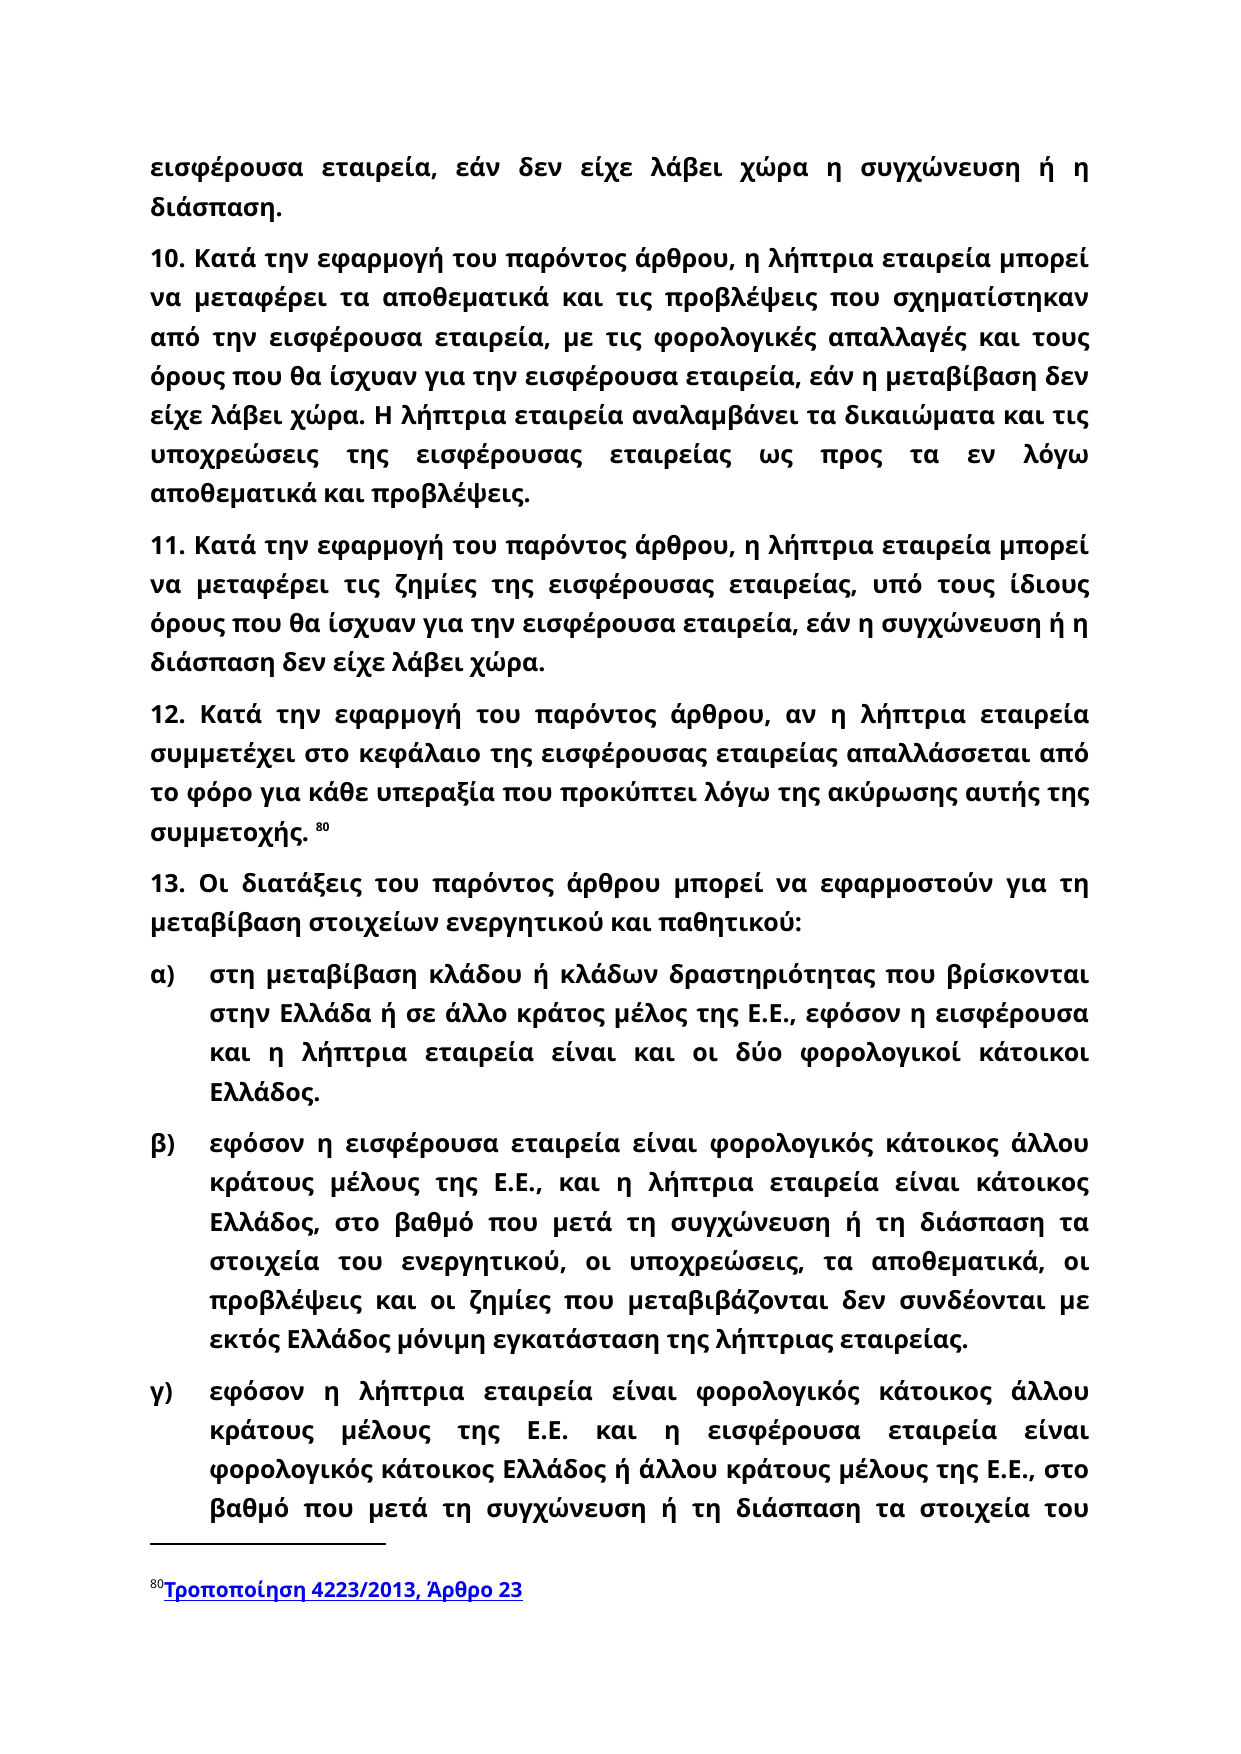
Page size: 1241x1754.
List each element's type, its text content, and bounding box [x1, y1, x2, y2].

text 11. Κατά την εφαρμογή του παρόντος άρθρου, η λήπτρια εταιρεία μπορεί να μεταφέρει τις ζημίες της εισφέρουσας εταιρείας, υπό τους ίδιους όρους που θα ίσχυαν για την εισφέρουσα εταιρεία, εάν η συγχώνευση ή η διάσπαση δεν είχε λάβει χώρα. [150, 527, 1090, 679]
text 12. Κατά την εφαρμογή του παρόντος άρθρου, αν η λήπτρια εταιρεία συμμετέχει στο κεφάλαιο της εισφέρουσας εταιρείας απαλλάσσεται από το φόρο για κάθε υπεραξία που προκύπτει λόγω της ακύρωσης αυτής της συμμετοχής. [150, 697, 1090, 848]
text 13. Οι διατάξεις του παρόντος άρθρου μπορεί να εφαρμοστούν για τη μεταβίβαση στοιχείων ενεργητικού και παθητικού: [150, 866, 1090, 939]
list β) εφόσον η εισφέρουσα εταιρεία είναι φορολογικός κάτοικος άλλου κράτους μέλους της Ε.Ε., και η λήπτρια εταιρεία είναι κάτοικος Ελλάδος, στο βαθμό που μετά τη συγχώνευση ή τη διάσπαση τα στοιχεία του ενεργητικού, οι υποχρεώσεις, τα αποθεματικά, οι προβλέψεις και οι ζημίες που μεταβιβάζονται δεν συνδέονται με εκτός Ελλάδος μόνιμη εγκατάσταση της λήπτριας εταιρείας. [150, 1126, 1090, 1356]
text Τροποποίηση 4223/2013, Άρθρο 23 [150, 1576, 1090, 1604]
text εισφέρουσα εταιρεία, εάν δεν είχε λάβει χώρα η συγχώνευση ή η διάσπαση. [150, 150, 1090, 223]
text 10. Κατά την εφαρμογή του παρόντος άρθρου, η λήπτρια εταιρεία μπορεί να μεταφέρει τα αποθεματικά και τις προβλέψεις που σχηματίστηκαν από την εισφέρουσα εταιρεία, με τις φορολογικές απαλλαγές και τους όρους που θα ίσχυαν για την εισφέρουσα εταιρεία, εάν η μεταβίβαση δεν είχε λάβει χώρα. Η λήπτρια εταιρεία αναλαμβάνει τα δικαιώματα και τις υποχρεώσεις της εισφέρουσας εταιρείας ως προς τα εν λόγω αποθεματικά και προβλέψεις. [150, 241, 1090, 510]
list γ) εφόσον η λήπτρια εταιρεία είναι φορολογικός κάτοικος άλλου κράτους μέλους της Ε.Ε. και η εισφέρουσα εταιρεία είναι φορολογικός κάτοικος Ελλάδος ή άλλου κράτους μέλους της Ε.Ε., στο βαθμό που μετά τη συγχώνευση ή τη διάσπαση τα στοιχεία του [150, 1373, 1090, 1525]
list α) στη μεταβίβαση κλάδου ή κλάδων δραστηριότητας που βρίσκονται στην Ελλάδα ή σε άλλο κράτος μέλος της Ε.Ε., εφόσον η εισφέρουσα και η λήπτρια εταιρεία είναι και οι δύο φορολογικοί κάτοικοι Ελλάδος. [150, 957, 1090, 1108]
